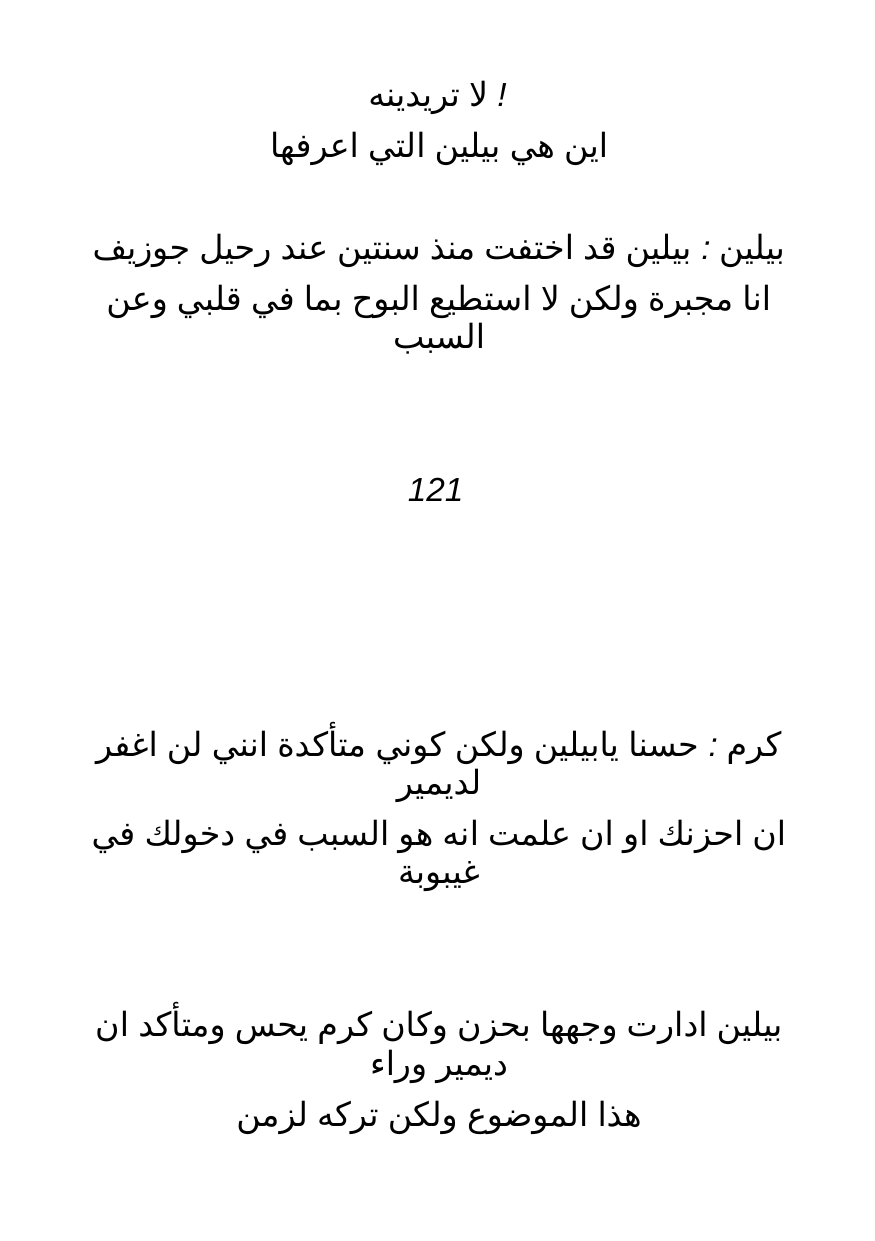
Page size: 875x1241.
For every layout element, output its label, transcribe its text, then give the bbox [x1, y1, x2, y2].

text كرم : حسنا يابيلين ولكن كوني متأكدة انني لن اغفر لديمير [75, 725, 799, 802]
text بيلين ادارت وجهها بحزن وكان كرم يحس ومتأكد ان ديمير وراء [75, 1005, 799, 1082]
text انا مجبرة ولكن لا استطيع البوح بما في قلبي وعن السبب [75, 279, 799, 356]
text اين هي بيلين التي اعرفها [75, 126, 799, 164]
text لا تريدينه ! [75, 75, 799, 113]
text بيلين : بيلين قد اختفت منذ سنتين عند رحيل جوزيف [75, 228, 799, 266]
text ان احزنك او ان علمت انه هو السبب في دخولك في غيبوبة [75, 814, 799, 891]
text 121 [75, 470, 799, 508]
text هذا الموضوع ولكن تركه لزمن [75, 1095, 799, 1133]
